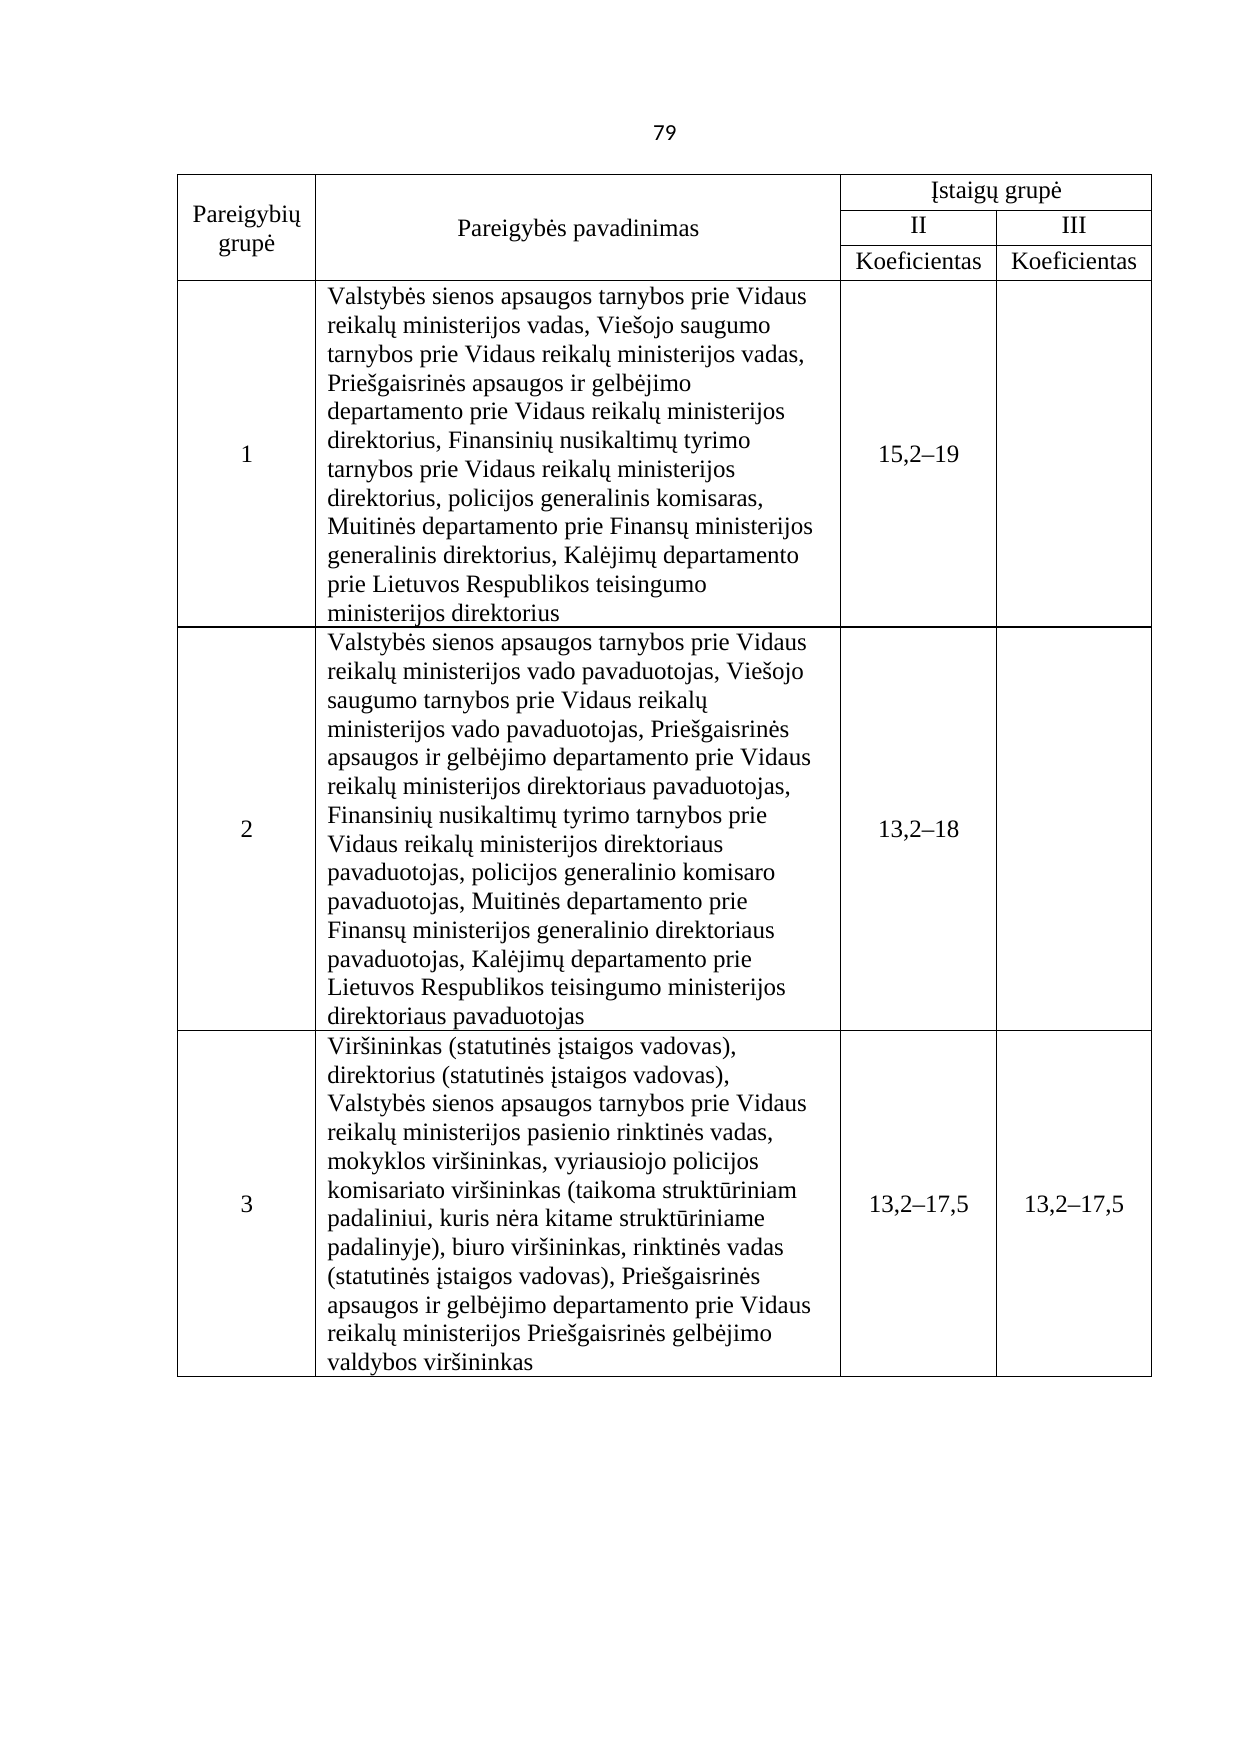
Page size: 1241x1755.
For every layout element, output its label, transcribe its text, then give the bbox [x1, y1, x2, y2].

table_cell [997, 628, 1151, 1030]
table_header Pareigybės pavadinimas [316, 175, 840, 280]
table_cell 3 [178, 1031, 315, 1376]
table_cell 2 [178, 628, 315, 1030]
table_cell Valstybės sienos apsaugos tarnybos prie Vidaus reikalų ministerijos vado pavaduotojas, Viešojo saugumo tarnybos prie Vidaus reikalų ministerijos vado pavaduotojas, Priešgaisrinės apsaugos ir gelbėjimo departamento prie Vidaus reikalų ministerijos direktoriaus pavaduotojas, Finansinių nusikaltimų tyrimo tarnybos prie Vidaus reikalų ministerijos direktoriaus pavaduotojas, policijos generalinio komisaro pavaduotojas, Muitinės departamento prie Finansų ministerijos generalinio direktoriaus pavaduotojas, Kalėjimų departamento prie Lietuvos Respublikos teisingumo ministerijos direktoriaus pavaduotojas [316, 628, 840, 1030]
table_cell Valstybės sienos apsaugos tarnybos prie Vidaus reikalų ministerijos vadas, Viešojo saugumo tarnybos prie Vidaus reikalų ministerijos vadas, Priešgaisrinės apsaugos ir gelbėjimo departamento prie Vidaus reikalų ministerijos direktorius, Finansinių nusikaltimų tyrimo tarnybos prie Vidaus reikalų ministerijos direktorius, policijos generalinis komisaras, Muitinės departamento prie Finansų ministerijos generalinis direktorius, Kalėjimų departamento prie Lietuvos Respublikos teisingumo ministerijos direktorius [316, 281, 840, 626]
table_cell 13,2–18 [841, 628, 996, 1030]
table_cell Koeficientas [841, 246, 996, 280]
table_cell 1 [178, 281, 315, 626]
table_cell 13,2–17,5 [997, 1031, 1151, 1376]
table_cell 15,2–19 [841, 281, 996, 626]
table_cell [997, 281, 1151, 626]
table_header Įstaigų grupė [841, 175, 1151, 209]
table_cell Viršininkas (statutinės įstaigos vadovas), direktorius (statutinės įstaigos vadovas), Valstybės sienos apsaugos tarnybos prie Vidaus reikalų ministerijos pasienio rinktinės vadas, mokyklos viršininkas, vyriausiojo policijos komisariato viršininkas (taikoma struktūriniam padaliniui, kuris nėra kitame struktūriniame padalinyje), biuro viršininkas, rinktinės vadas (statutinės įstaigos vadovas), Priešgaisrinės apsaugos ir gelbėjimo departamento prie Vidaus reikalų ministerijos Priešgaisrinės gelbėjimo valdybos viršininkas [316, 1031, 840, 1376]
table_cell 13,2–17,5 [841, 1031, 996, 1376]
table_cell Koeficientas [997, 246, 1151, 280]
table_cell III [997, 211, 1151, 245]
table_cell II [841, 211, 996, 245]
table_header Pareigybių grupė [178, 175, 315, 280]
